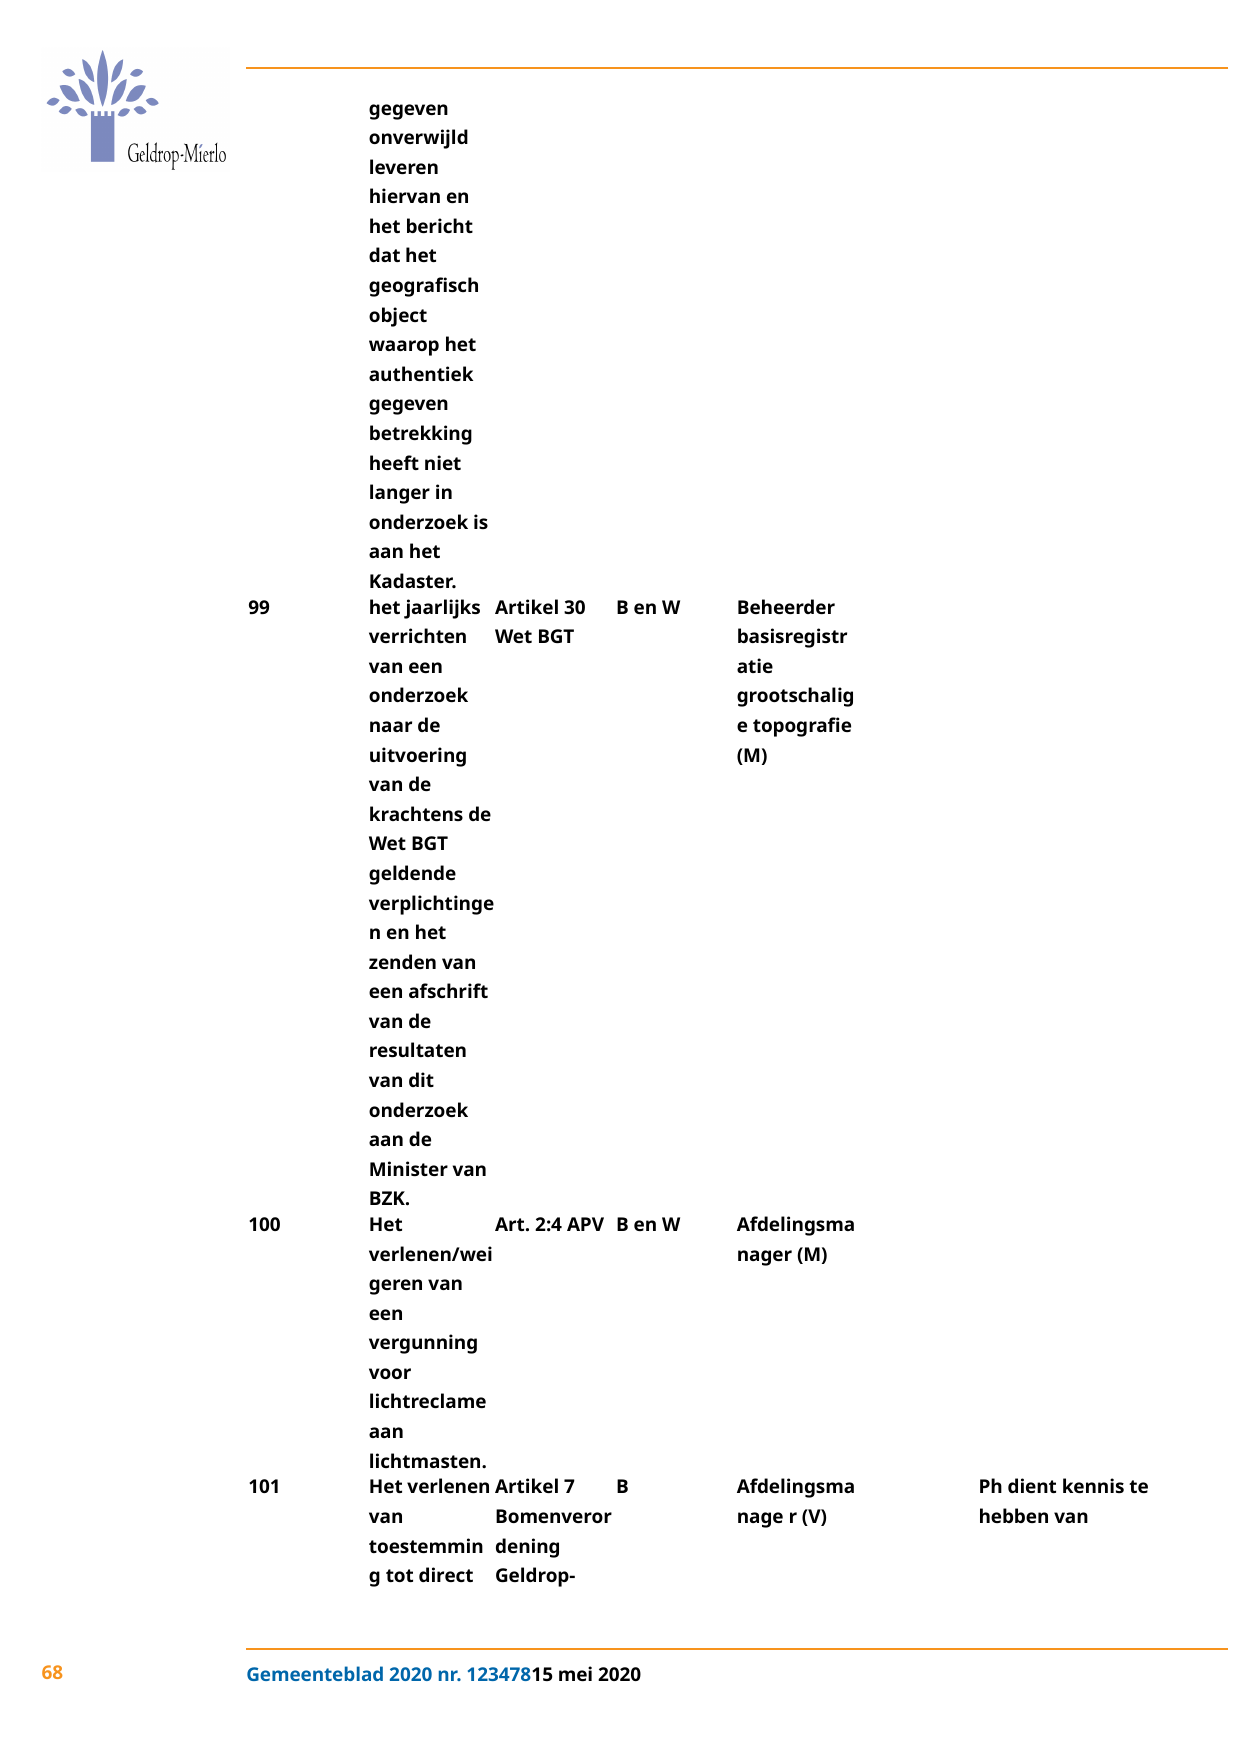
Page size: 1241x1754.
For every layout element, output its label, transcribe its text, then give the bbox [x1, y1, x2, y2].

table_cell [858, 1211, 978, 1474]
table_cell [858, 1474, 978, 1588]
table_cell B en W [616, 1211, 737, 1474]
table_cell B en W [616, 594, 737, 1211]
table_cell [858, 95, 978, 594]
table_cell Het verlenen/weigeren van een vergunning voor lichtreclame aan lichtmasten. [369, 1211, 495, 1474]
table_cell Artikel 7 Bomenverordening Geldrop- [495, 1474, 616, 1588]
table_cell [495, 95, 616, 594]
table_cell Afdelingsmanage r (V) [737, 1474, 857, 1588]
table_cell [737, 95, 857, 594]
table_cell [978, 594, 1152, 1211]
table_cell gegeven onverwijld leveren hiervan en het bericht dat het geografisch object waarop het authentiek gegeven betrekking heeft niet langer in onderzoek is aan het Kadaster. [369, 95, 495, 594]
table_cell Het verlenen van toestemming tot direct [369, 1474, 495, 1588]
table_cell [616, 95, 737, 594]
table_cell B [616, 1474, 737, 1588]
table_cell [858, 594, 978, 1211]
table_cell 99 [248, 594, 369, 1211]
table_cell Art. 2:4 APV [495, 1211, 616, 1474]
table_cell [248, 95, 369, 594]
table_cell 101 [248, 1474, 369, 1588]
table_cell Afdelingsmanager (M) [737, 1211, 857, 1474]
picture [41, 47, 231, 172]
table_cell Ph dient kennis te hebben van [978, 1474, 1152, 1588]
table_cell het jaarlijks verrichten van een onderzoek naar de uitvoering van de krachtens de Wet BGT geldende verplichtingen en het zenden van een afschrift van de resultaten van dit onderzoek aan de Minister van BZK. [369, 594, 495, 1211]
table_cell Beheerder basisregistratie grootschalige topografie (M) [737, 594, 857, 1211]
table_cell [978, 95, 1152, 594]
table_cell [978, 1211, 1152, 1474]
table_cell 100 [248, 1211, 369, 1474]
table_cell Artikel 30 Wet BGT [495, 594, 616, 1211]
